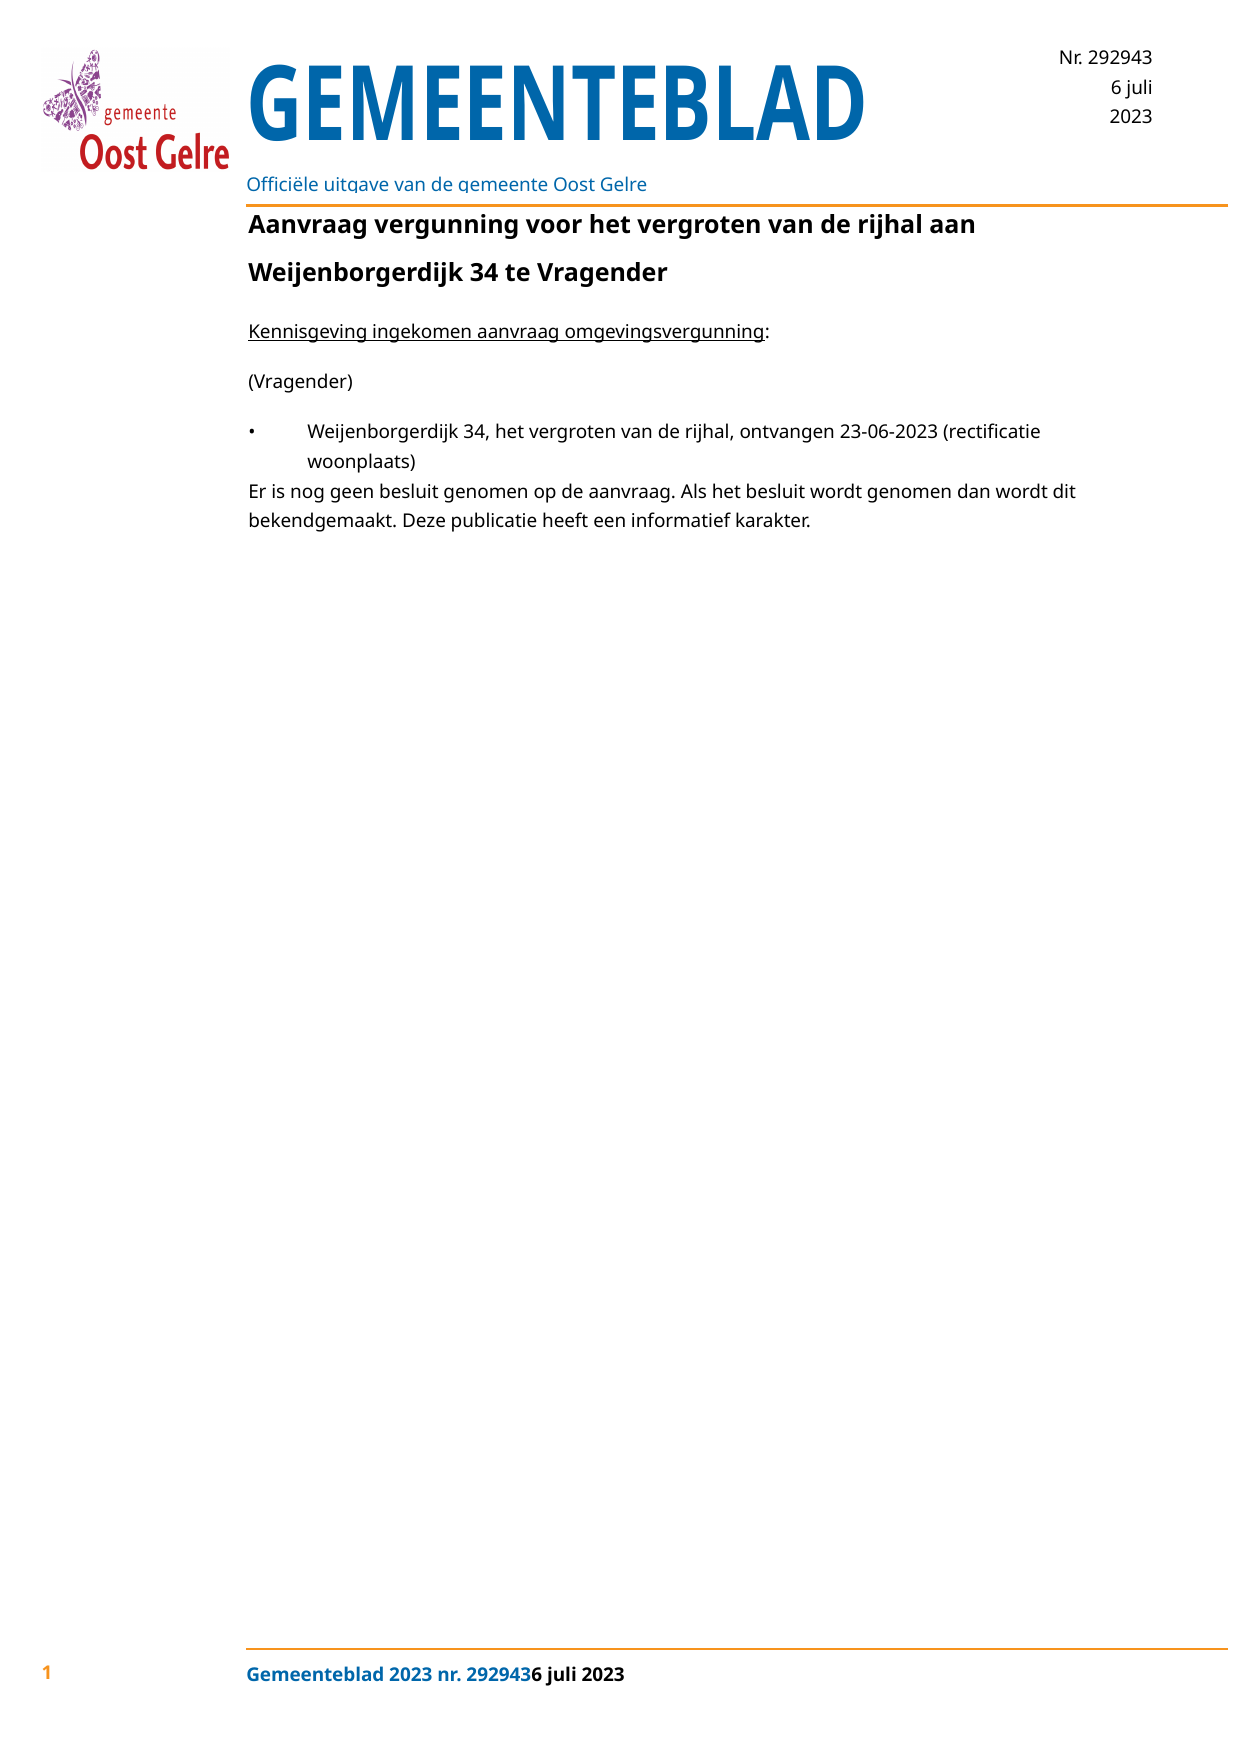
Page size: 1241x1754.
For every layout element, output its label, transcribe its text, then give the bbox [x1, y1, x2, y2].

picture [41, 47, 231, 172]
text (Vragender) [248, 368, 1152, 394]
text Aanvraag vergunning voor het vergroten van de rijhal aan Weijenborgerdijk 34 te Vragender [248, 207, 1152, 288]
text Er is nog geen besluit genomen op de aanvraag. Als het besluit wordt genomen dan wordt dit bekendgemaakt. Deze publicatie heeft een informatief karakter. [248, 478, 1152, 533]
list Weijenborgerdijk 34, het vergroten van de rijhal, ontvangen 23-06-2023 (rectificatie woonplaats) [248, 419, 1152, 474]
text Kennisgeving ingekomen aanvraag omgevingsvergunning: [248, 318, 1152, 344]
